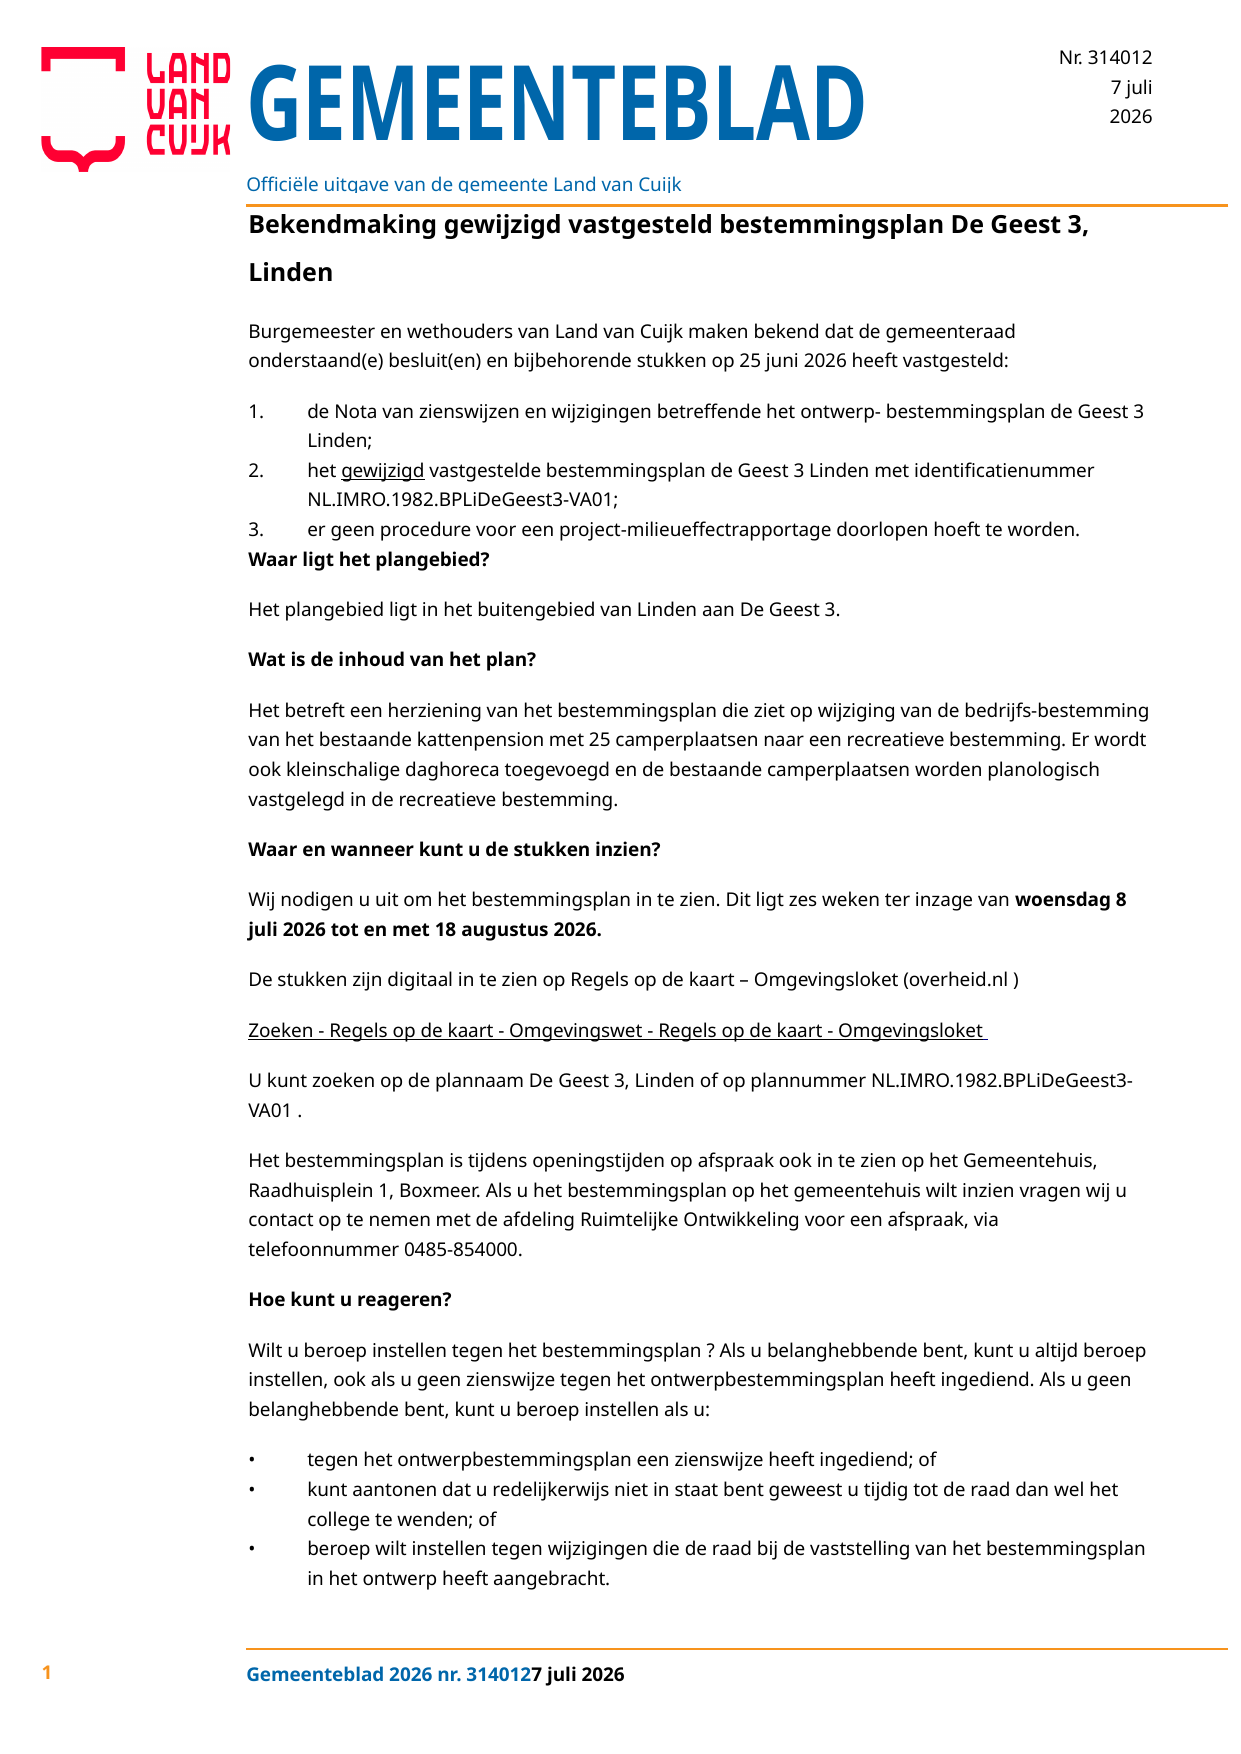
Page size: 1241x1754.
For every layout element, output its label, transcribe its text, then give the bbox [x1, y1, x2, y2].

text Het betreft een herziening van het bestemmingsplan die ziet op wijziging van de bedrijfs-bestemming van het bestaande kattenpension met 25 camperplaatsen naar een recreatieve bestemming. Er wordt ook kleinschalige daghoreca toegevoegd en de bestaande camperplaatsen worden planologisch vastgelegd in de recreatieve bestemming. [248, 697, 1152, 812]
picture [41, 47, 231, 172]
text Wilt u beroep instellen tegen het bestemmingsplan ? Als u belanghebbende bent, kunt u altijd beroep instellen, ook als u geen zienswijze tegen het ontwerpbestemmingsplan heeft ingediend. Als u geen belanghebbende bent, kunt u beroep instellen als u: [248, 1337, 1152, 1422]
list kunt aantonen dat u redelijkerwijs niet in staat bent geweest u tijdig tot de raad dan wel het college te wenden; of [248, 1476, 1152, 1532]
text Wij nodigen u uit om het bestemmingsplan in te zien. Dit ligt zes weken ter inzage van woensdag 8 juli 2026 tot en met 18 augustus 2026. [248, 887, 1152, 942]
list de Nota van zienswijzen en wijzigingen betreffende het ontwerp- bestemmingsplan de Geest 3 Linden; [248, 398, 1152, 453]
list er geen procedure voor een project-milieueffectrapportage doorlopen hoeft te worden. [248, 516, 1152, 542]
text Hoe kunt u reageren? [248, 1287, 1152, 1312]
list tegen het ontwerpbestemmingsplan een zienswijze heeft ingediend; of [248, 1447, 1152, 1472]
text Het bestemmingsplan is tijdens openingstijden op afspraak ook in te zien op het Gemeentehuis, Raadhuisplein 1, Boxmeer. Als u het bestemmingsplan op het gemeentehuis wilt inzien vragen wij u contact op te nemen met de afdeling Ruimtelijke Ontwikkeling voor een afspraak, via telefoonnummer 0485-854000. [248, 1147, 1152, 1262]
text Waar en wanneer kunt u de stukken inzien? [248, 836, 1152, 862]
text Bekendmaking gewijzigd vastgesteld bestemmingsplan De Geest 3, Linden [248, 207, 1152, 288]
text De stukken zijn digitaal in te zien op Regels op de kaart – Omgevingsloket (overheid.nl ) [248, 967, 1152, 992]
text Burgemeester en wethouders van Land van Cuijk maken bekend dat de gemeenteraad onderstaand(e) besluit(en) en bijbehorende stukken op 25 juni 2026 heeft vastgesteld: [248, 318, 1152, 373]
list beroep wilt instellen tegen wijzigingen die de raad bij de vaststelling van het bestemmingsplan in het ontwerp heeft aangebracht. [248, 1535, 1152, 1591]
text Waar ligt het plangebied? [248, 546, 1152, 572]
text Het plangebied ligt in het buitengebied van Linden aan De Geest 3. [248, 596, 1152, 622]
list het gewijzigd vastgestelde bestemmingsplan de Geest 3 Linden met identificatienummer NL.IMRO.1982.BPLiDeGeest3-VA01; [248, 457, 1152, 512]
text U kunt zoeken op de plannaam De Geest 3, Linden of op plannummer NL.IMRO.1982.BPLiDeGeest3-VA01 . [248, 1067, 1152, 1123]
text Wat is de inhoud van het plan? [248, 647, 1152, 672]
text Zoeken - Regels op de kaart - Omgevingswet - Regels op de kaart - Omgevingsloket [248, 1017, 1152, 1043]
